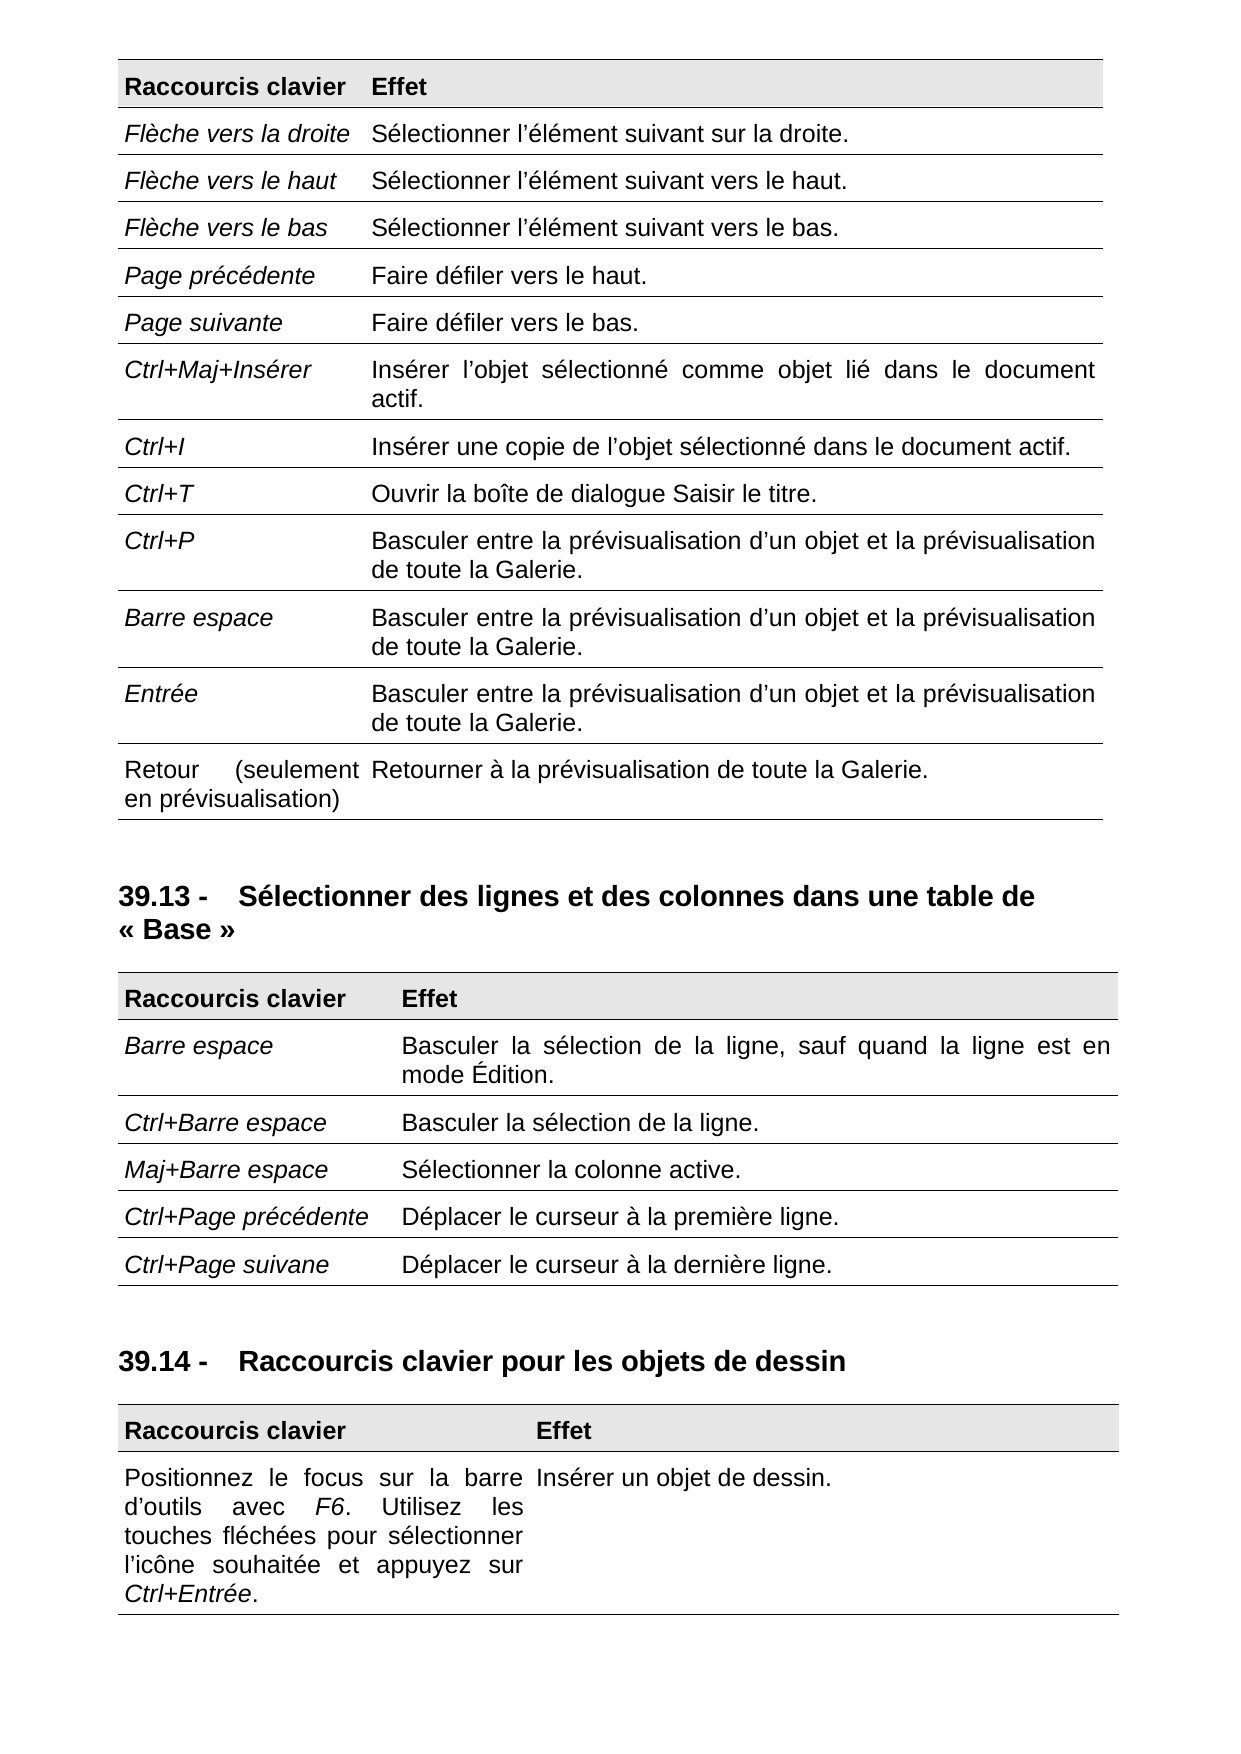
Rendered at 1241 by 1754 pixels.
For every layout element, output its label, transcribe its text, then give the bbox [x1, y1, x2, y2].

table_cell Flèche vers la droite [118, 108, 365, 154]
table_header Raccourcis clavier [118, 973, 396, 1019]
table_cell Déplacer le curseur à la dernière ligne. [396, 1238, 1118, 1284]
table_cell Flèche vers le bas [118, 202, 365, 248]
table_cell Barre espace [118, 591, 365, 666]
table_cell Insérer un objet de dessin. [530, 1452, 1119, 1614]
table_cell Barre espace [118, 1020, 396, 1095]
table_cell Page précédente [118, 249, 365, 296]
table_cell Sélectionner l’élément suivant vers le bas. [365, 202, 1103, 248]
table_cell Ouvrir la boîte de dialogue Saisir le titre. [365, 468, 1103, 514]
table_cell Ctrl+Maj+Insérer [118, 344, 365, 419]
table_cell Ctrl+I [118, 420, 365, 466]
table_cell Ctrl+P [118, 515, 365, 590]
table_cell Basculer entre la prévisualisation d’un objet et la prévisualisation de toute la Galerie. [365, 668, 1103, 743]
table_cell Sélectionner l’élément suivant sur la droite. [365, 108, 1103, 154]
table_header Raccourcis clavier [118, 60, 365, 106]
table_cell Basculer entre la prévisualisation d’un objet et la prévisualisation de toute la Galerie. [365, 591, 1103, 666]
table_cell Ctrl+Page suivane [118, 1238, 396, 1284]
table_header Raccourcis clavier [118, 1405, 530, 1451]
subtitle Raccourcis clavier pour les objets de dessin [118, 1344, 1122, 1377]
table_cell Sélectionner la colonne active. [396, 1144, 1118, 1190]
table_cell Page suivante [118, 297, 365, 343]
table_cell Basculer entre la prévisualisation d’un objet et la prévisualisation de toute la Galerie. [365, 515, 1103, 590]
table_header Effet [530, 1405, 1119, 1451]
table_cell Insérer l’objet sélectionné comme objet lié dans le document actif. [365, 344, 1103, 419]
table_cell Flèche vers le haut [118, 155, 365, 201]
table_cell Positionnez le focus sur la barre d’outils avec F6. Utilisez les touches fléchées pour sélectionner l’icône souhaitée et appuyez sur Ctrl+Entrée. [118, 1452, 530, 1614]
table_cell Insérer une copie de l’objet sélectionné dans le document actif. [365, 420, 1103, 466]
table_cell Retour (seulement en prévisualisation) [118, 744, 365, 819]
table_header Effet [396, 973, 1118, 1019]
table_cell Ctrl+Page précédente [118, 1191, 396, 1237]
table_cell Déplacer le curseur à la première ligne. [396, 1191, 1118, 1237]
subtitle Sélectionner des lignes et des colonnes dans une table de « Base » [118, 879, 1122, 946]
table_cell Ctrl+T [118, 468, 365, 514]
table_cell Faire défiler vers le haut. [365, 249, 1103, 296]
table_cell Entrée [118, 668, 365, 743]
table_cell Maj+Barre espace [118, 1144, 396, 1190]
table_cell Retourner à la prévisualisation de toute la Galerie. [365, 744, 1103, 819]
table_cell Faire défiler vers le bas. [365, 297, 1103, 343]
table_cell Ctrl+Barre espace [118, 1096, 396, 1143]
table_header Effet [365, 60, 1103, 106]
table_cell Basculer la sélection de la ligne. [396, 1096, 1118, 1143]
table_cell Sélectionner l’élément suivant vers le haut. [365, 155, 1103, 201]
table_cell Basculer la sélection de la ligne, sauf quand la ligne est en mode Édition. [396, 1020, 1118, 1095]
